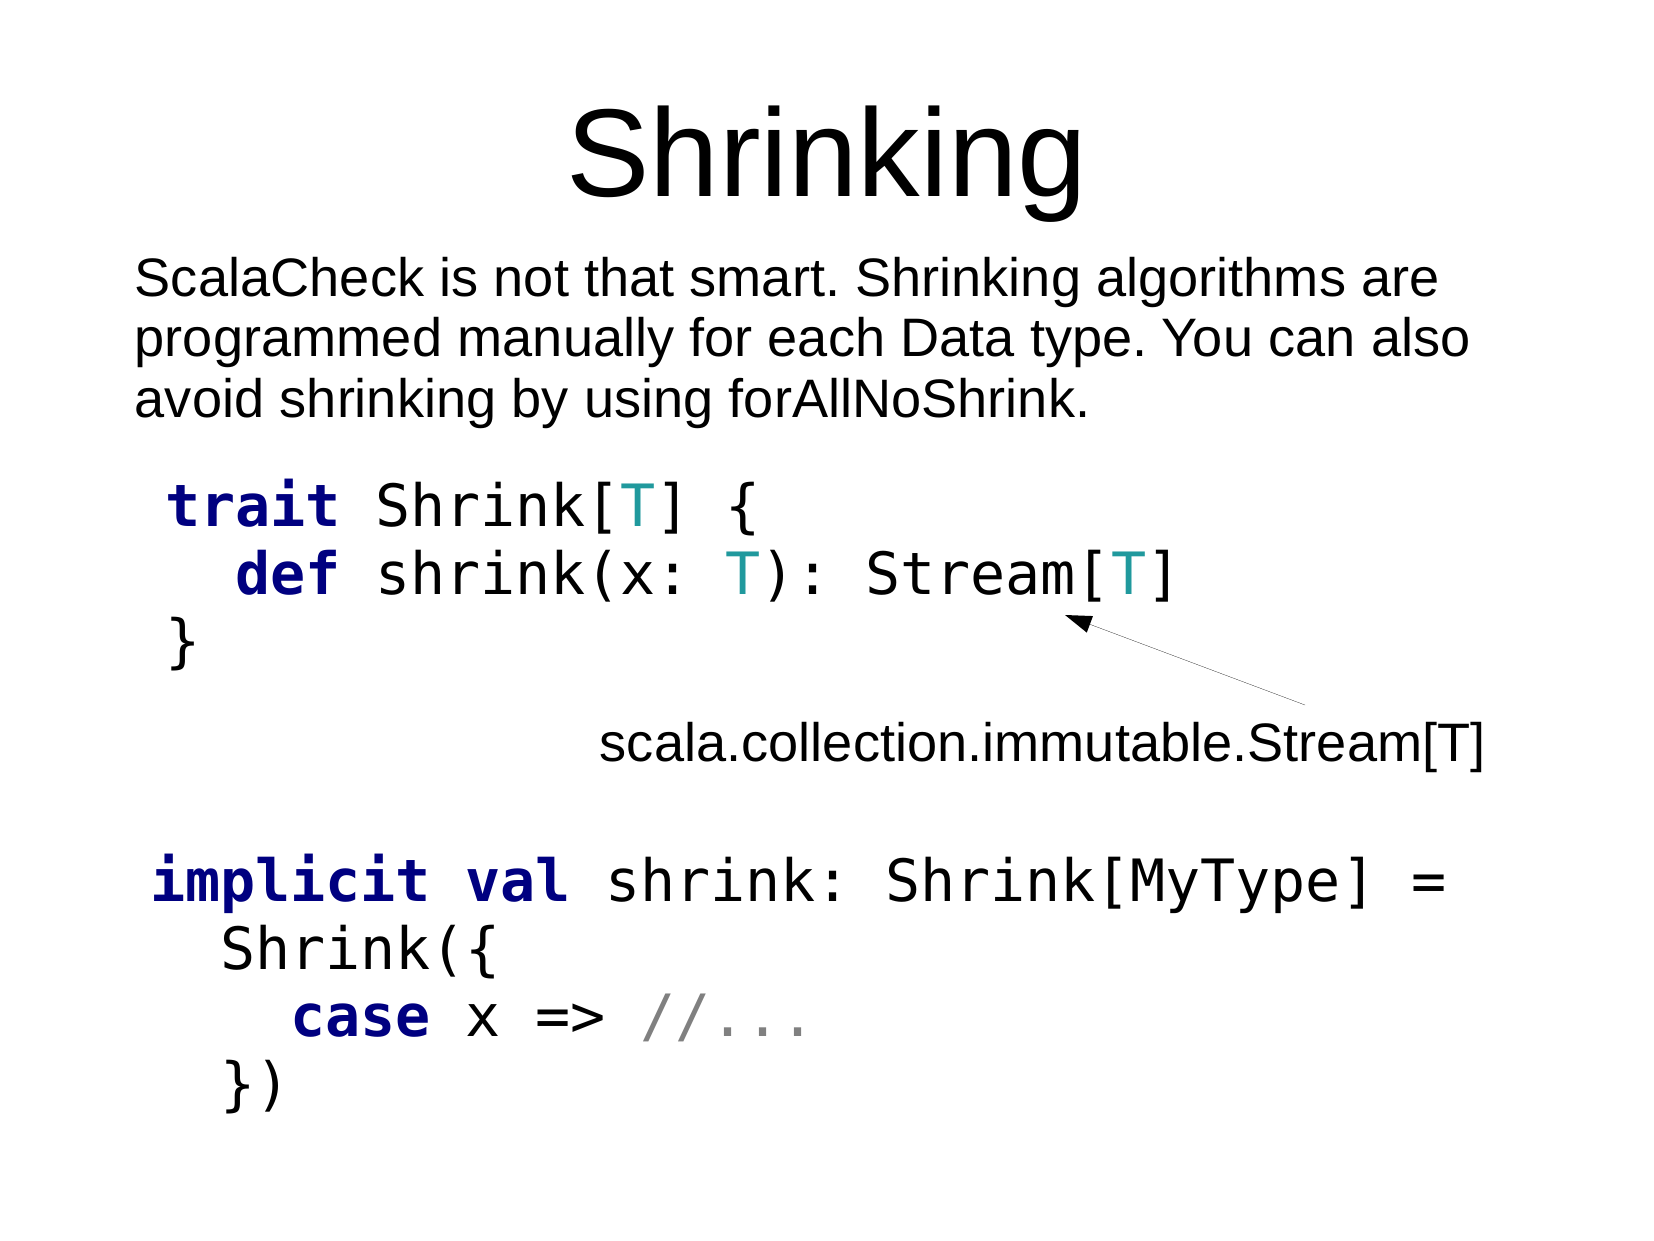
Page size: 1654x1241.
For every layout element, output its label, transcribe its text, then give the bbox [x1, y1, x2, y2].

title Shrinking [82, 49, 1571, 257]
text_box scala.collection.immutable.Stream[T] [585, 705, 1546, 811]
text_box ScalaCheck is not that smart. Shrinking algorithms are programmed manually for each Data type. You can also avoid shrinking by using forAllNoShrink. [120, 240, 1501, 437]
text_box implicit val shrink: Shrink[MyType] = Shrink({ case x => //... }) [136, 840, 1516, 1126]
text_box trait Shrink[T] { def shrink(x: T): Stream[T] } [151, 465, 1531, 736]
